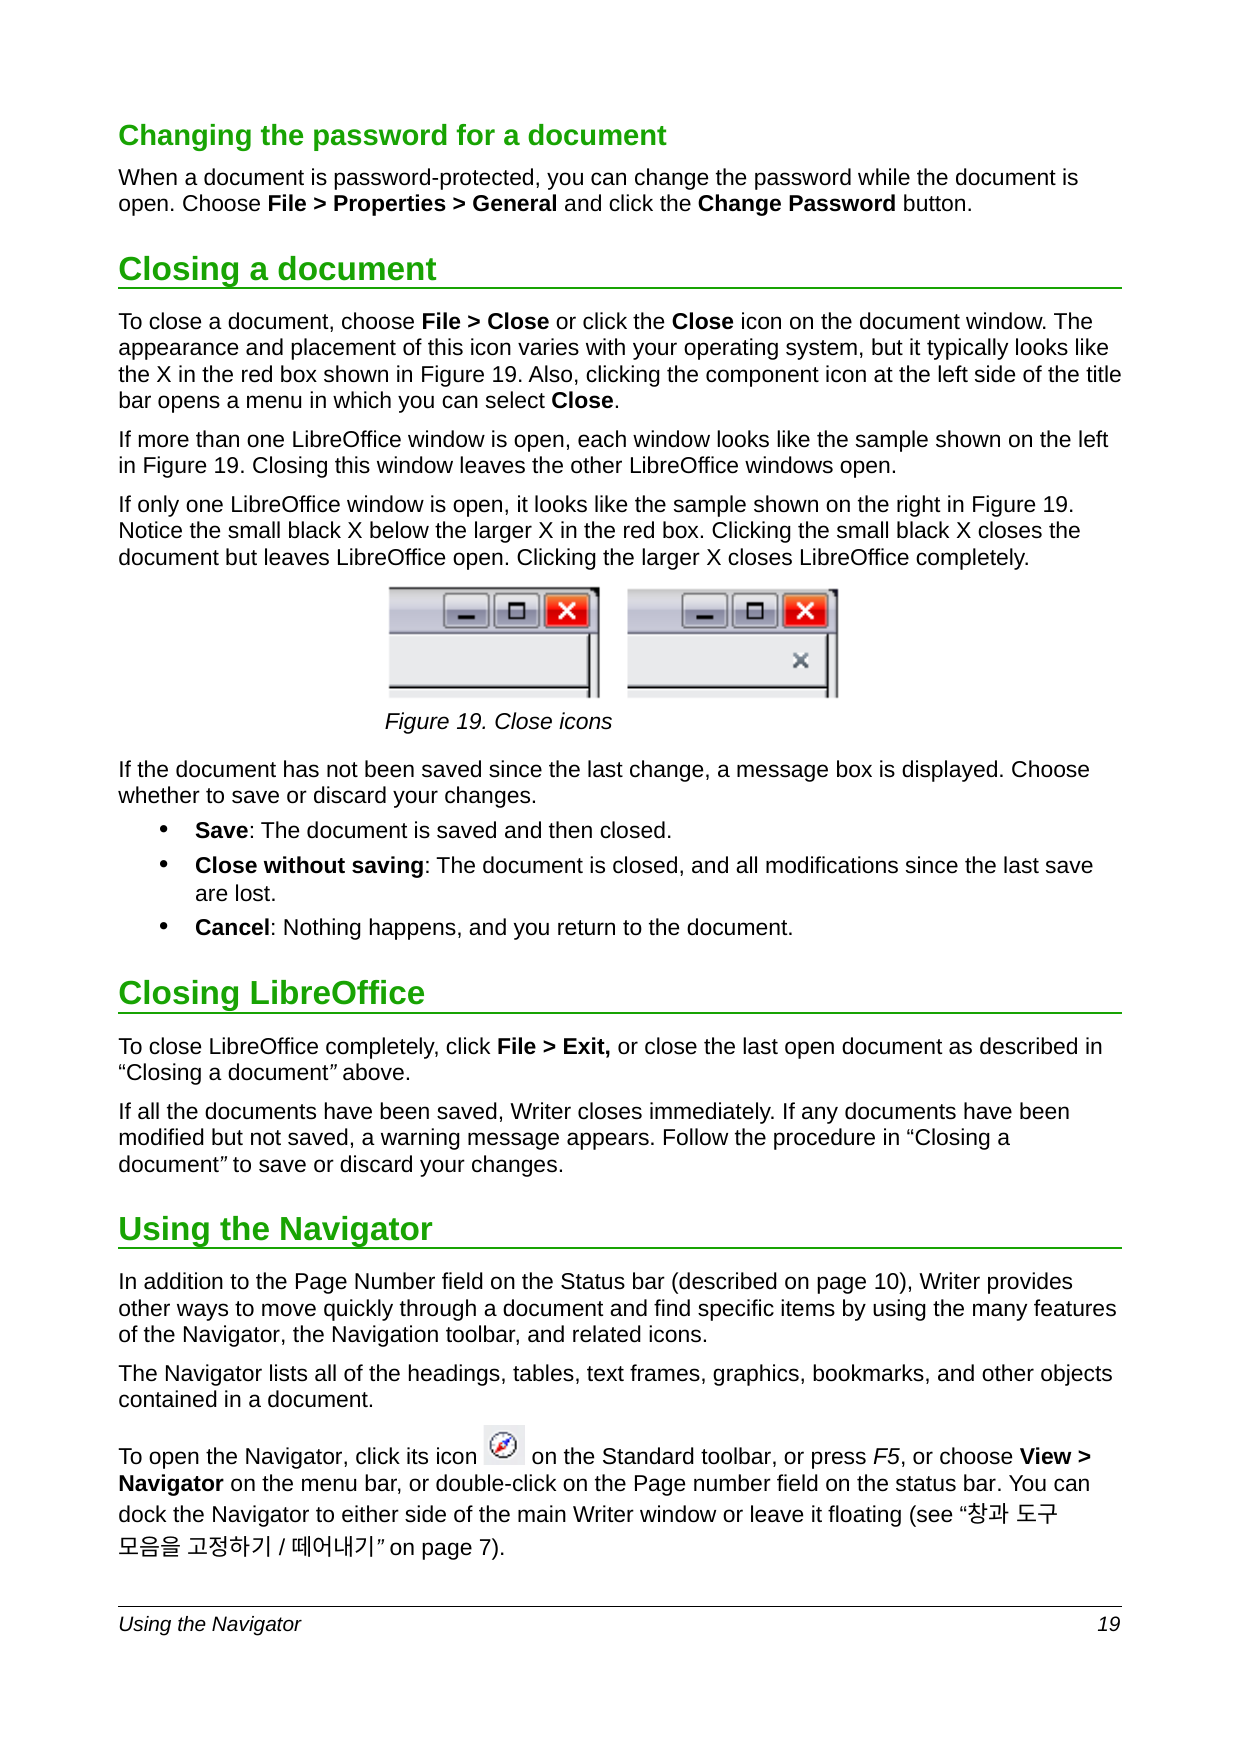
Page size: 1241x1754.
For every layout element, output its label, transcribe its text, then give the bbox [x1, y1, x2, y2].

text In addition to the Page Number field on the Status bar (described on page 9), Writer provides other ways to move quickly through a document and find specific items by using the many features of the Navigator, the Navigation toolbar, and related icons. [118, 1268, 1122, 1347]
text Figure 19. Close icons [384, 708, 856, 734]
text To open the Navigator, click its icon on the Standard toolbar, or press F5, or choose View > Navigator on the menu bar, or double-click on the Page number field on the status bar. You can dock the Navigator to either side of the main Writer window or leave it floating (see “창과 도구 모음을 고정하기 / 떼어내기” on page 6). [118, 1425, 1122, 1562]
subtitle Changing the password for a document [118, 118, 1122, 152]
text If only one LibreOffice window is open, it looks like the sample shown on the right in Figure 19. Notice the small black X below the larger X in the red box. Clicking the small black X closes the document but leaves LibreOffice open. Clicking the larger X closes LibreOffice completely. [118, 491, 1122, 570]
picture [384, 582, 844, 702]
subtitle Using the Navigator [118, 1209, 1122, 1247]
picture [483, 1425, 525, 1465]
list Cancel: Nothing happens, and you return to the document. [156, 912, 1122, 941]
text To close a document, choose File > Close or click the Close icon on the document window. The appearance and placement of this icon varies with your operating system, but it typically looks like the X in the red box shown in Figure 19. Also, clicking the component icon at the left side of the title bar opens a menu in which you can select Close. [118, 308, 1122, 413]
text When a document is password-protected, you can change the password while the document is open. Choose File > Properties > General and click the Change Password button. [118, 164, 1122, 217]
subtitle Closing a document [118, 249, 1122, 287]
list Close without saving: The document is closed, and all modifications since the last save are lost. [156, 851, 1122, 906]
text If more than one LibreOffice window is open, each window looks like the sample shown on the left in Figure 19. Closing this window leaves the other LibreOffice windows open. [118, 426, 1122, 479]
text To close LibreOffice completely, click File > Exit, or close the last open document as described in “Closing a document” above. [118, 1033, 1122, 1085]
text If all the documents have been saved, Writer closes immediately. If any documents have been modified but not saved, a warning message appears. Follow the procedure in “Closing a document” to save or discard your changes. [118, 1098, 1122, 1177]
subtitle Closing LibreOffice [118, 973, 1122, 1012]
list If the document has not been saved since the last change, a message box is displayed. Choose whether to save or discard your changes. [118, 756, 1122, 809]
list Save: The document is saved and then closed. [156, 815, 1122, 844]
text The Navigator lists all of the headings, tables, text frames, graphics, bookmarks, and other objects contained in a document. [118, 1360, 1122, 1412]
